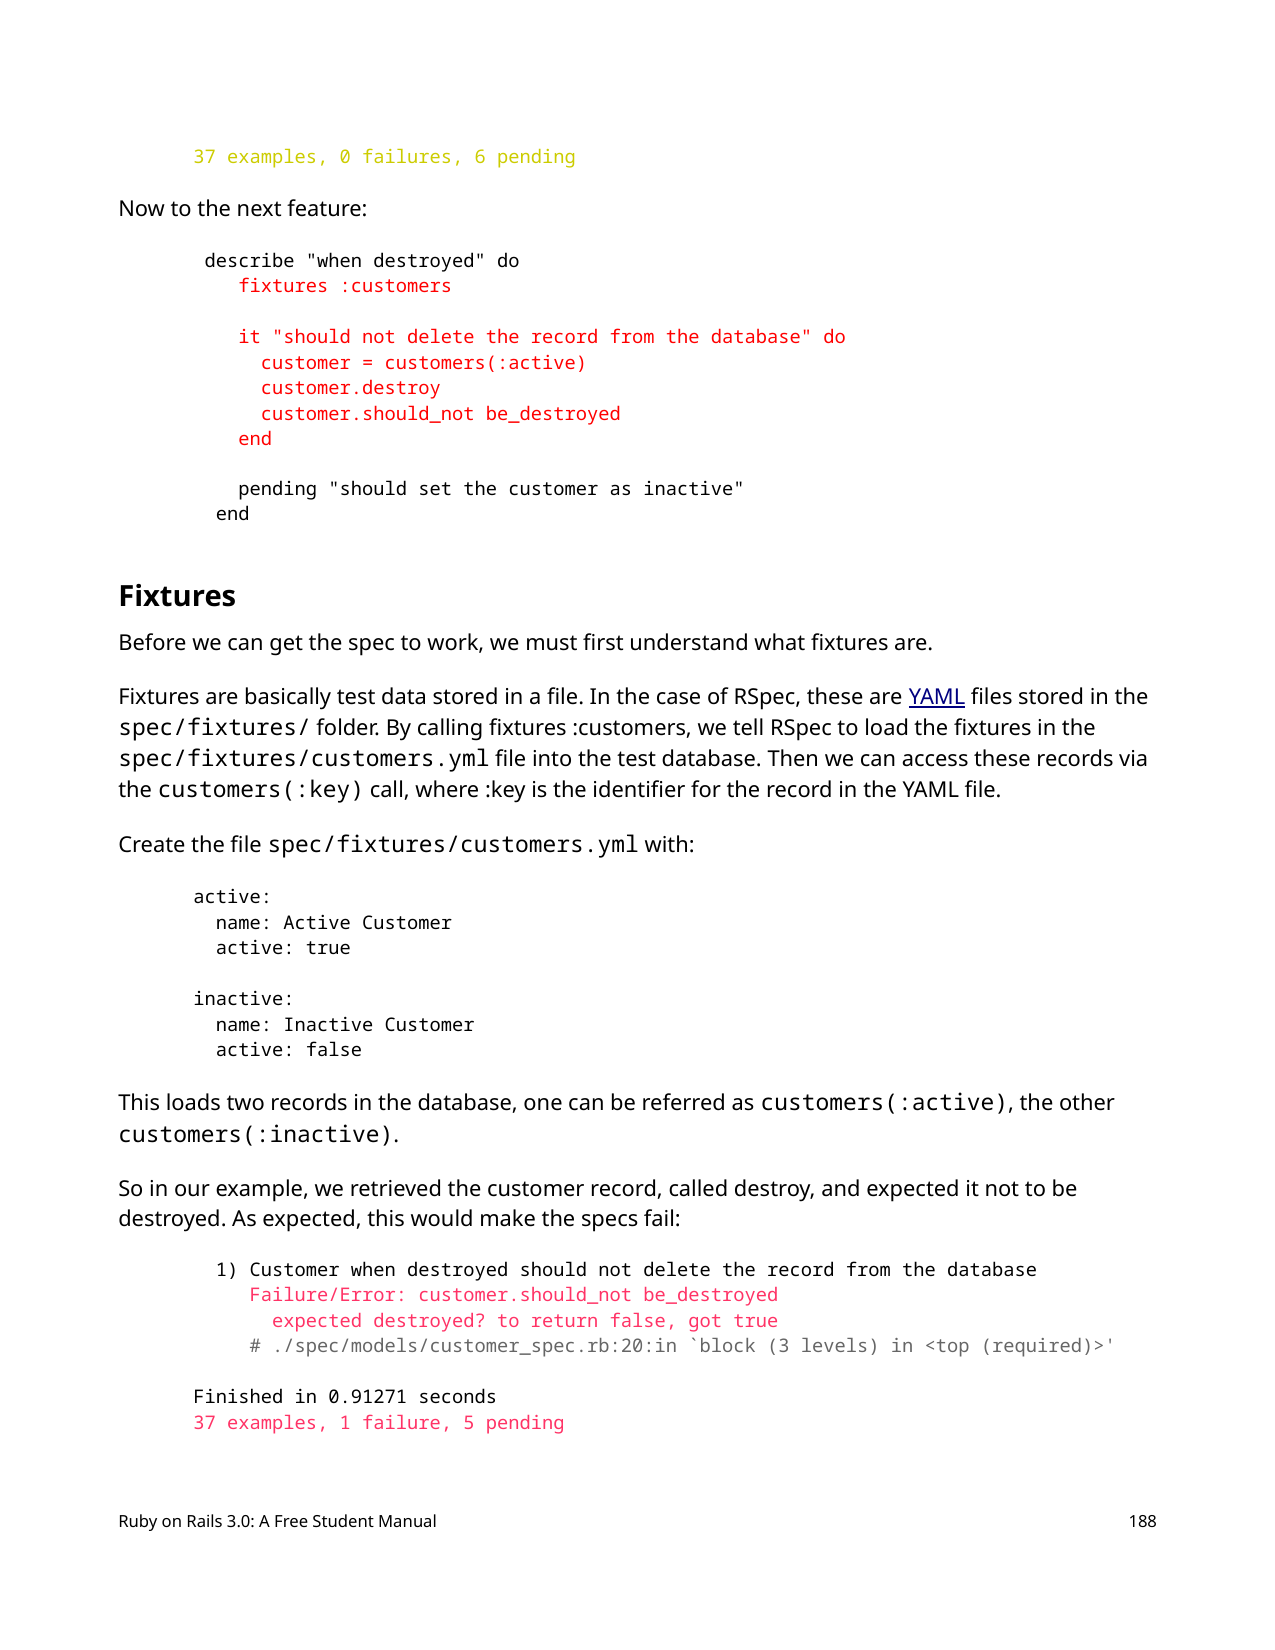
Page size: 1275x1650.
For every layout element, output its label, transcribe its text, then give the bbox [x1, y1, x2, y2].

text pending "should set the customer as inactive" end [193, 475, 1157, 526]
text describe "when destroyed" do fixtures :customers it "should not delete the record from the database" do customer = customers(:active) customer.destroy customer.should_not be_destroyed end [193, 247, 1157, 451]
text Create the file spec/fixtures/customers.yml with: [118, 828, 1157, 860]
text Fixtures are basically test data stored in a file. In the case of RSpec, these are YAML files stored in the spec/fixtures/ folder. By calling fixtures :customers, we tell RSpec to load the fixtures in the spec/fixtures/customers.yml file into the test database. Then we can access these records via the customers(:key) call, where :key is the identifier for the record in the YAML file. [118, 681, 1157, 804]
text Now to the next feature: [118, 193, 1157, 223]
text So in our example, we retrieved the customer record, called destroy, and expected it not to be destroyed. As expected, this would make the specs fail: [118, 1173, 1157, 1232]
subtitle Fixtures [118, 575, 1157, 615]
text Before we can get the spec to work, we must first understand what fixtures are. [118, 627, 1157, 657]
text 37 examples, 0 failures, 6 pending [193, 118, 1157, 169]
text This loads two records in the database, one can be referred as customers(:active), the other customers(:inactive). [118, 1086, 1157, 1149]
text 1) Customer when destroyed should not delete the record from the database Failure/Error: customer.should_not be_destroyed expected destroyed? to return false, got true # ./spec/models/customer_spec.rb:20:in `block (3 levels) in <top (required)>' Finished in 0.91271 seconds 37 examples, 1 failure, 5 pending [193, 1256, 1157, 1435]
text active: name: Active Customer active: true inactive: name: Inactive Customer active: false [193, 884, 1157, 1062]
